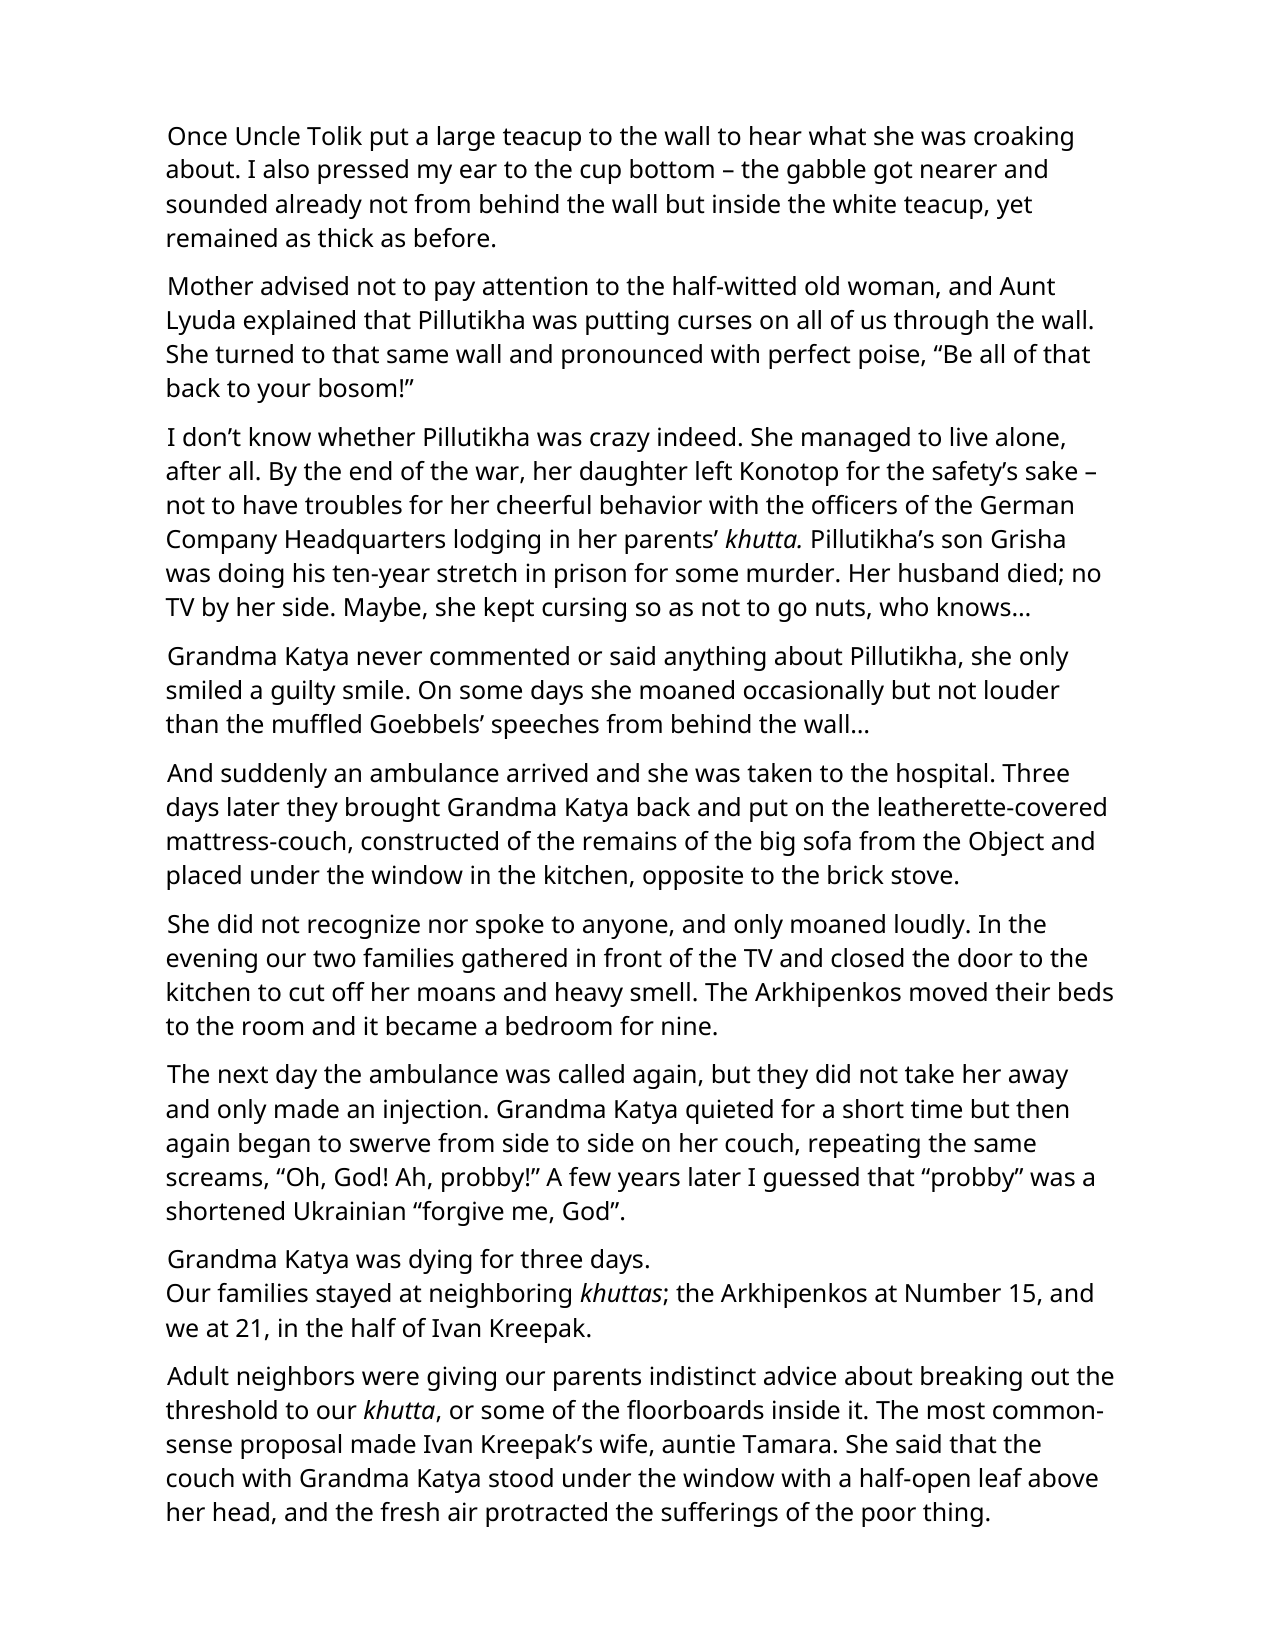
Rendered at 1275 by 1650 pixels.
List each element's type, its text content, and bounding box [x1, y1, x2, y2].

text Mother advised not to pay attention to the half-witted old woman, and Aunt Lyuda explained that Pillutikha was putting curses on all of us through the wall. She turned to that same wall and pronounced with perfect poise, “Be all of that back to your bosom!” [165, 269, 1118, 405]
text Once Uncle Tolik put a large teacup to the wall to hear what she was croaking about. I also pressed my ear to the cup bottom – the gabble got nearer and sounded already not from behind the wall but inside the white teacup, yet remained as thick as before. [165, 118, 1118, 254]
text She did not recognize nor spoke to anyone, and only moaned loudly. In the evening our two families gathered in front of the TV and closed the door to the kitchen to cut off her moans and heavy smell. The Arkhipenkos moved their beds to the room and it became a bedroom for nine. [165, 906, 1118, 1043]
text Grandma Katya was dying for three days. Our families stayed at neighboring khuttas; the Arkhipenkos at Number 15, and we at 21, in the half of Ivan Kreepak. [165, 1242, 1118, 1344]
text And suddenly an ambulance arrived and she was taken to the hospital. Three days later they brought Grandma Katya back and put on the leatherette-covered mattress-couch, constructed of the remains of the big sofa from the Object and placed under the window in the kitchen, opposite to the brick stove. [165, 756, 1118, 892]
text Adult neighbors were giving our parents indistinct advice about breaking out the threshold to our khutta, or some of the floorboards inside it. The most common-sense proposal made Ivan Kreepak’s wife, auntie Tamara. She said that the couch with Grandma Katya stood under the window with a half-open leaf above her head, and the fresh air protracted the sufferings of the poor thing. [165, 1359, 1118, 1529]
text Grandma Katya never commented or said anything about Pillutikha, she only smiled a guilty smile. On some days she moaned occasionally but not louder than the muffled Goebbels’ speeches from behind the wall… [165, 639, 1118, 741]
text I don’t know whether Pillutikha was crazy indeed. She managed to live alone, after all. By the end of the war, her daughter left Konotop for the safety’s sake – not to have troubles for her cheerful behavior with the officers of the German Company Headquarters lodging in her parents’ khutta. Pillutikha’s son Grisha was doing his ten-year stretch in prison for some murder. Her husband died; no TV by her side. Maybe, she kept cursing so as not to go nuts, who knows… [165, 420, 1118, 624]
text The next day the ambulance was called again, but they did not take her away and only made an injection. Grandma Katya quieted for a short time but then again began to swerve from side to side on her couch, repeating the same screams, “Oh, God! Ah, probby!” A few years later I guessed that “probby” was a shortened Ukrainian “forgive me, God”. [165, 1057, 1118, 1227]
